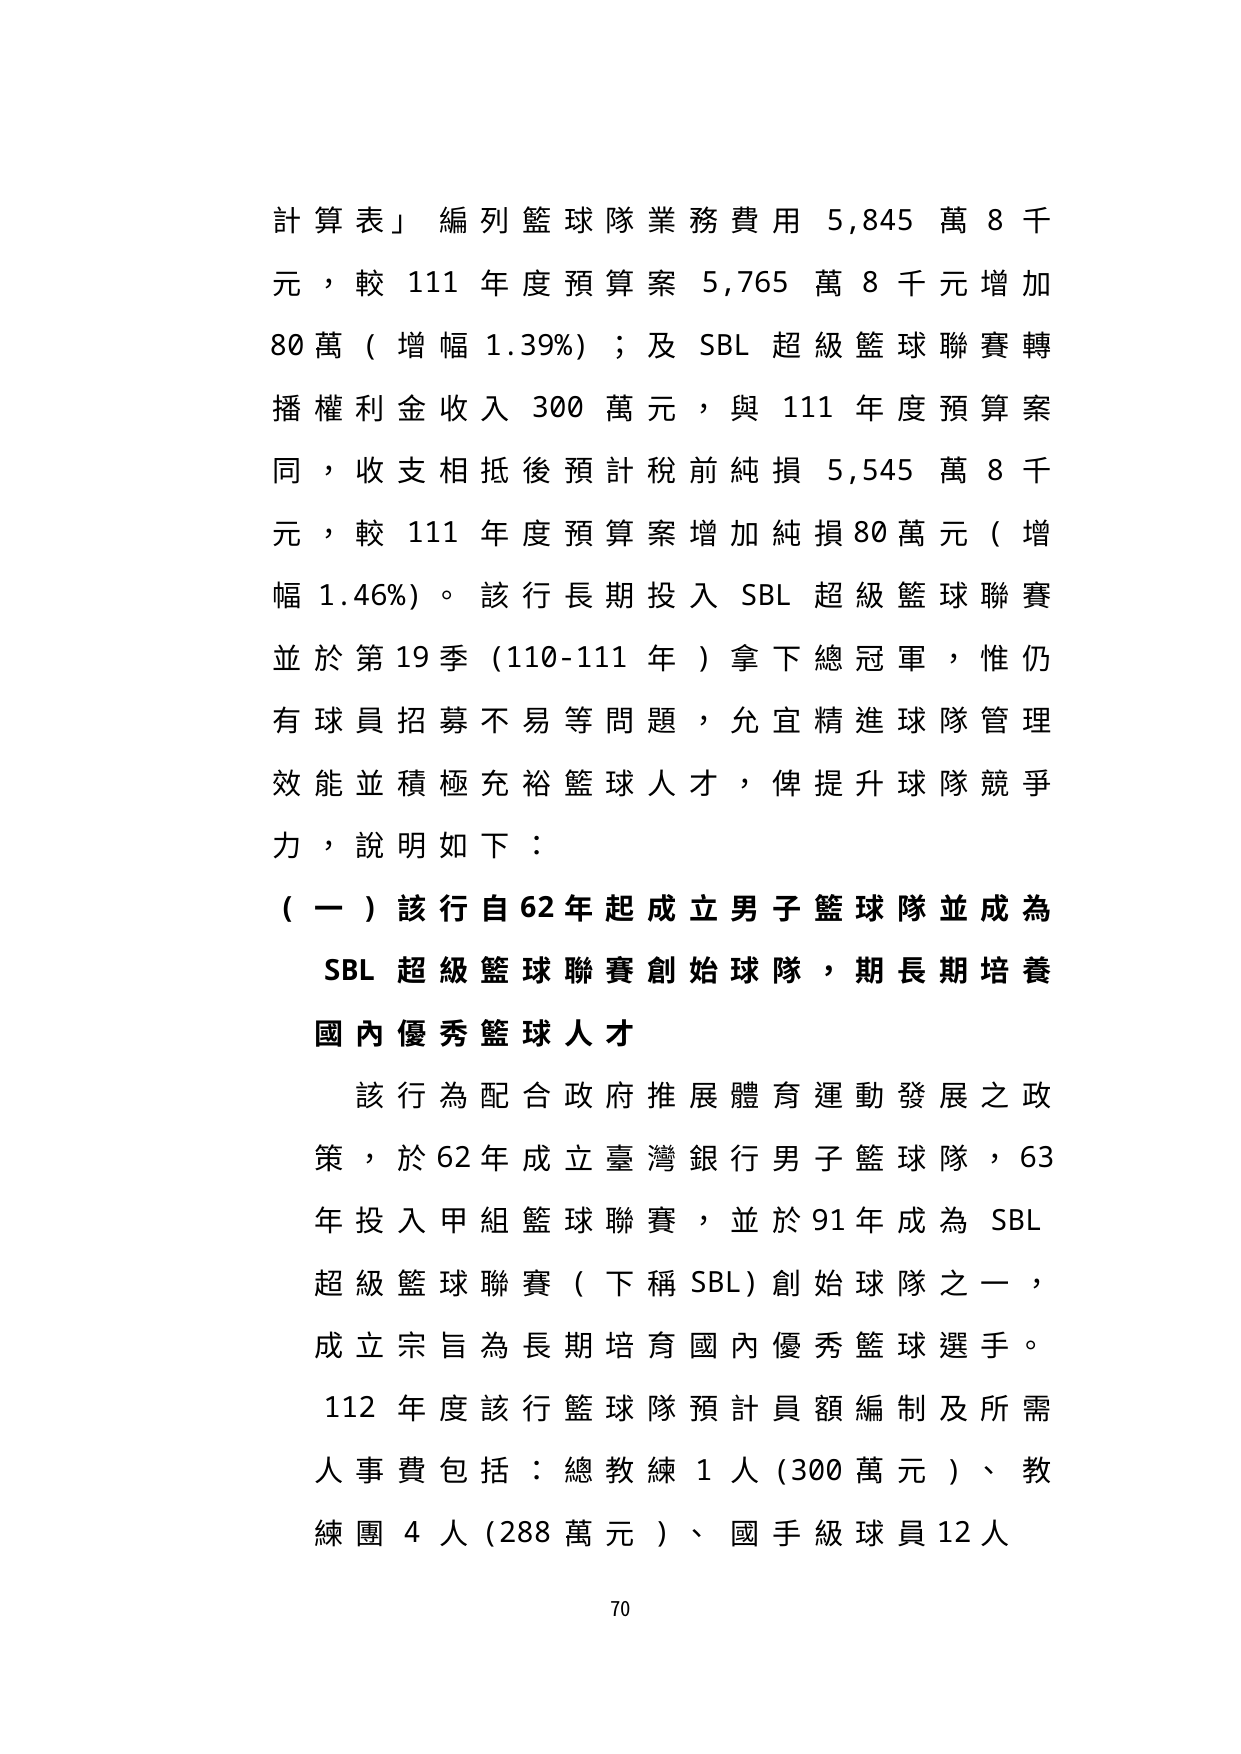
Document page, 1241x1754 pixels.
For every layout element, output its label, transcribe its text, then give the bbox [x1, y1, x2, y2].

text 計算表」編列籃球隊業務費用5,845萬8千元，較111年度預算案5,765萬8千元增加80萬(增幅1.39%)；及SBL超級籃球聯賽轉播權利金收入300萬元，與111年度預算案同，收支相抵後預計稅前純損5,545萬8千元，較111年度預算案增加純損80萬元(增幅1.46%)。該行長期投入SBL超級籃球聯賽並於第19季(110-111年)拿下總冠軍，惟仍有球員招募不易等問題，允宜精進球隊管理效能並積極充裕籃球人才，俾提升球隊競爭力，說明如下： [242, 177, 1058, 865]
text (一)該行自62年起成立男子籃球隊並成為SBL超級籃球聯賽創始球隊，期長期培養國內優秀籃球人才 [242, 865, 1058, 1052]
text 該行為配合政府推展體育運動發展之政策，於62年成立臺灣銀行男子籃球隊，63年投入甲組籃球聯賽，並於91年成為SBL超級籃球聯賽(下稱SBL)創始球隊之一，成立宗旨為長期培育國內優秀籃球選手。112年度該行籃球隊預計員額編制及所需人事費包括：總教練1人(300萬元)、教練團4人(288萬元)、國手級球員12人 [271, 1052, 1058, 1552]
